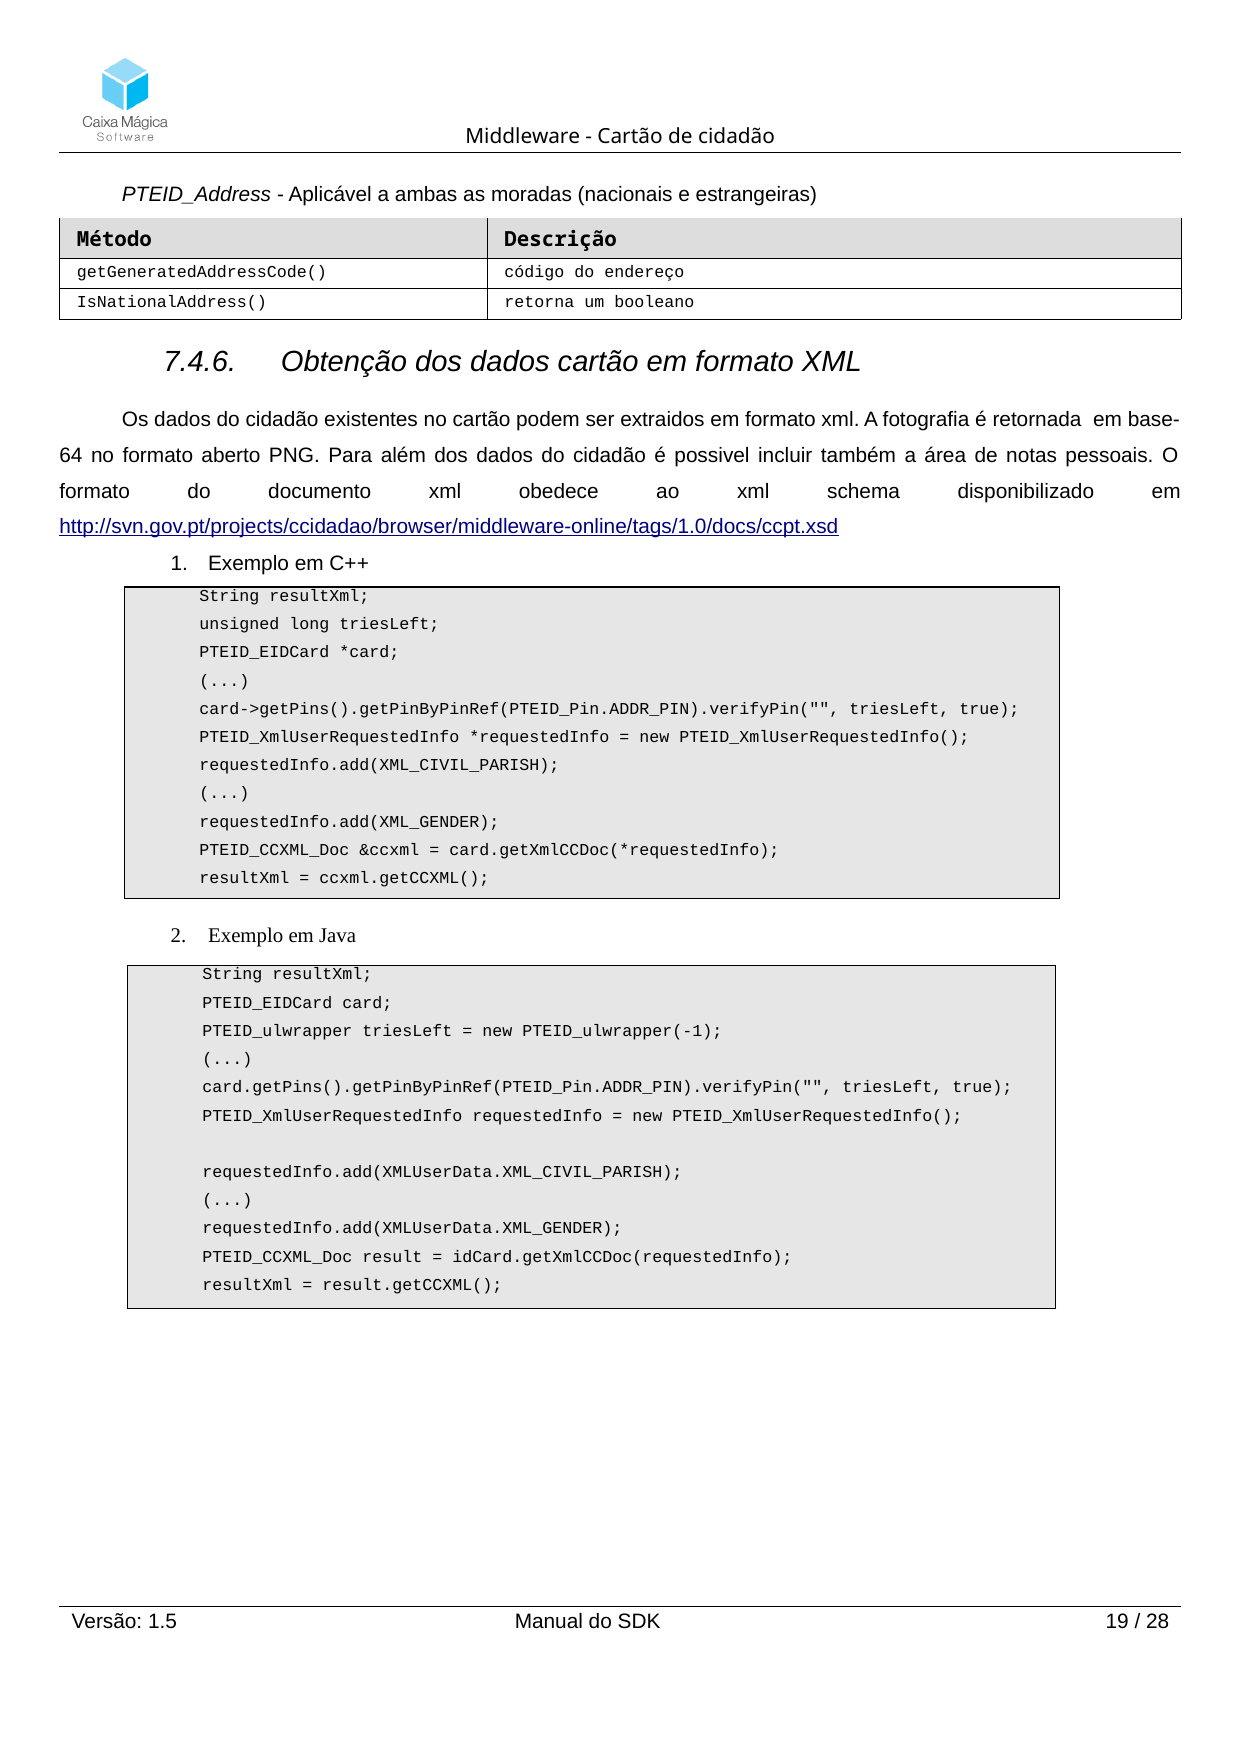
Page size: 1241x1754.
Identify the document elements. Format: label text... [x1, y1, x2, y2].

table_cell IsNationalAddress() [60, 289, 487, 319]
picture [81, 55, 170, 144]
list PTEID_EIDCard *card; [125, 644, 1059, 663]
text Os dados do cidadão existentes no cartão podem ser extraidos em formato xml. A fotografia é retornada em base-64 no formato aberto PNG. Para além dos dados do cidadão é possivel incluir também a área de notas pessoais. O formato do documento xml obedece ao xml schema disponibilizado em http://svn.gov.pt/projects/ccidadao/browser/middleware-online/tags/1.0/docs/ccpt.xsd [59, 407, 1181, 538]
text PTEID_CCXML_Doc result = idCard.getXmlCCDoc(requestedInfo); [128, 1248, 1055, 1267]
text card.getPins().getPinByPinRef(PTEID_Pin.ADDR_PIN).verifyPin("", triesLeft, true); [128, 1079, 1055, 1098]
text resultXml = result.getCCXML(); [128, 1276, 1055, 1295]
table_cell getGeneratedAddressCode() [60, 259, 487, 288]
list requestedInfo.add(XML_GENDER); [125, 813, 1059, 832]
table_header Método [60, 218, 487, 258]
text (...) [128, 1192, 1055, 1211]
list PTEID_XmlUserRequestedInfo *requestedInfo = new PTEID_XmlUserRequestedInfo(); [125, 729, 1059, 747]
list String resultXml; [125, 588, 1059, 606]
text PTEID_XmlUserRequestedInfo requestedInfo = new PTEID_XmlUserRequestedInfo(); [128, 1107, 1055, 1126]
list (...) [125, 672, 1059, 691]
list requestedInfo.add(XML_CIVIL_PARISH); [125, 757, 1059, 776]
list Exemplo em C++ [170, 550, 1181, 574]
table_cell código do endereço [488, 259, 1181, 288]
text String resultXml; [128, 966, 1055, 985]
subtitle Obtenção dos dados cartão em formato XML [104, 344, 1181, 377]
text PTEID_ulwrapper triesLeft = new PTEID_ulwrapper(-1); [128, 1022, 1055, 1041]
list resultXml = ccxml.getCCXML(); [125, 870, 1059, 889]
text PTEID_EIDCard card; [128, 994, 1055, 1013]
text PTEID_Address - Aplicável a ambas as moradas (nacionais e estrangeiras) [59, 182, 1181, 206]
list (...) [125, 785, 1059, 804]
text requestedInfo.add(XMLUserData.XML_CIVIL_PARISH); [128, 1163, 1055, 1182]
list PTEID_CCXML_Doc &ccxml = card.getXmlCCDoc(*requestedInfo); [125, 842, 1059, 860]
list unsigned long triesLeft; [125, 616, 1059, 634]
text (...) [128, 1051, 1055, 1069]
table_header Descrição [488, 218, 1181, 258]
list card->getPins().getPinByPinRef(PTEID_Pin.ADDR_PIN).verifyPin("", triesLeft, true); [125, 700, 1059, 719]
text requestedInfo.add(XMLUserData.XML_GENDER); [128, 1220, 1055, 1239]
table_cell retorna um booleano [488, 289, 1181, 319]
list Exemplo em Java [170, 586, 1181, 947]
